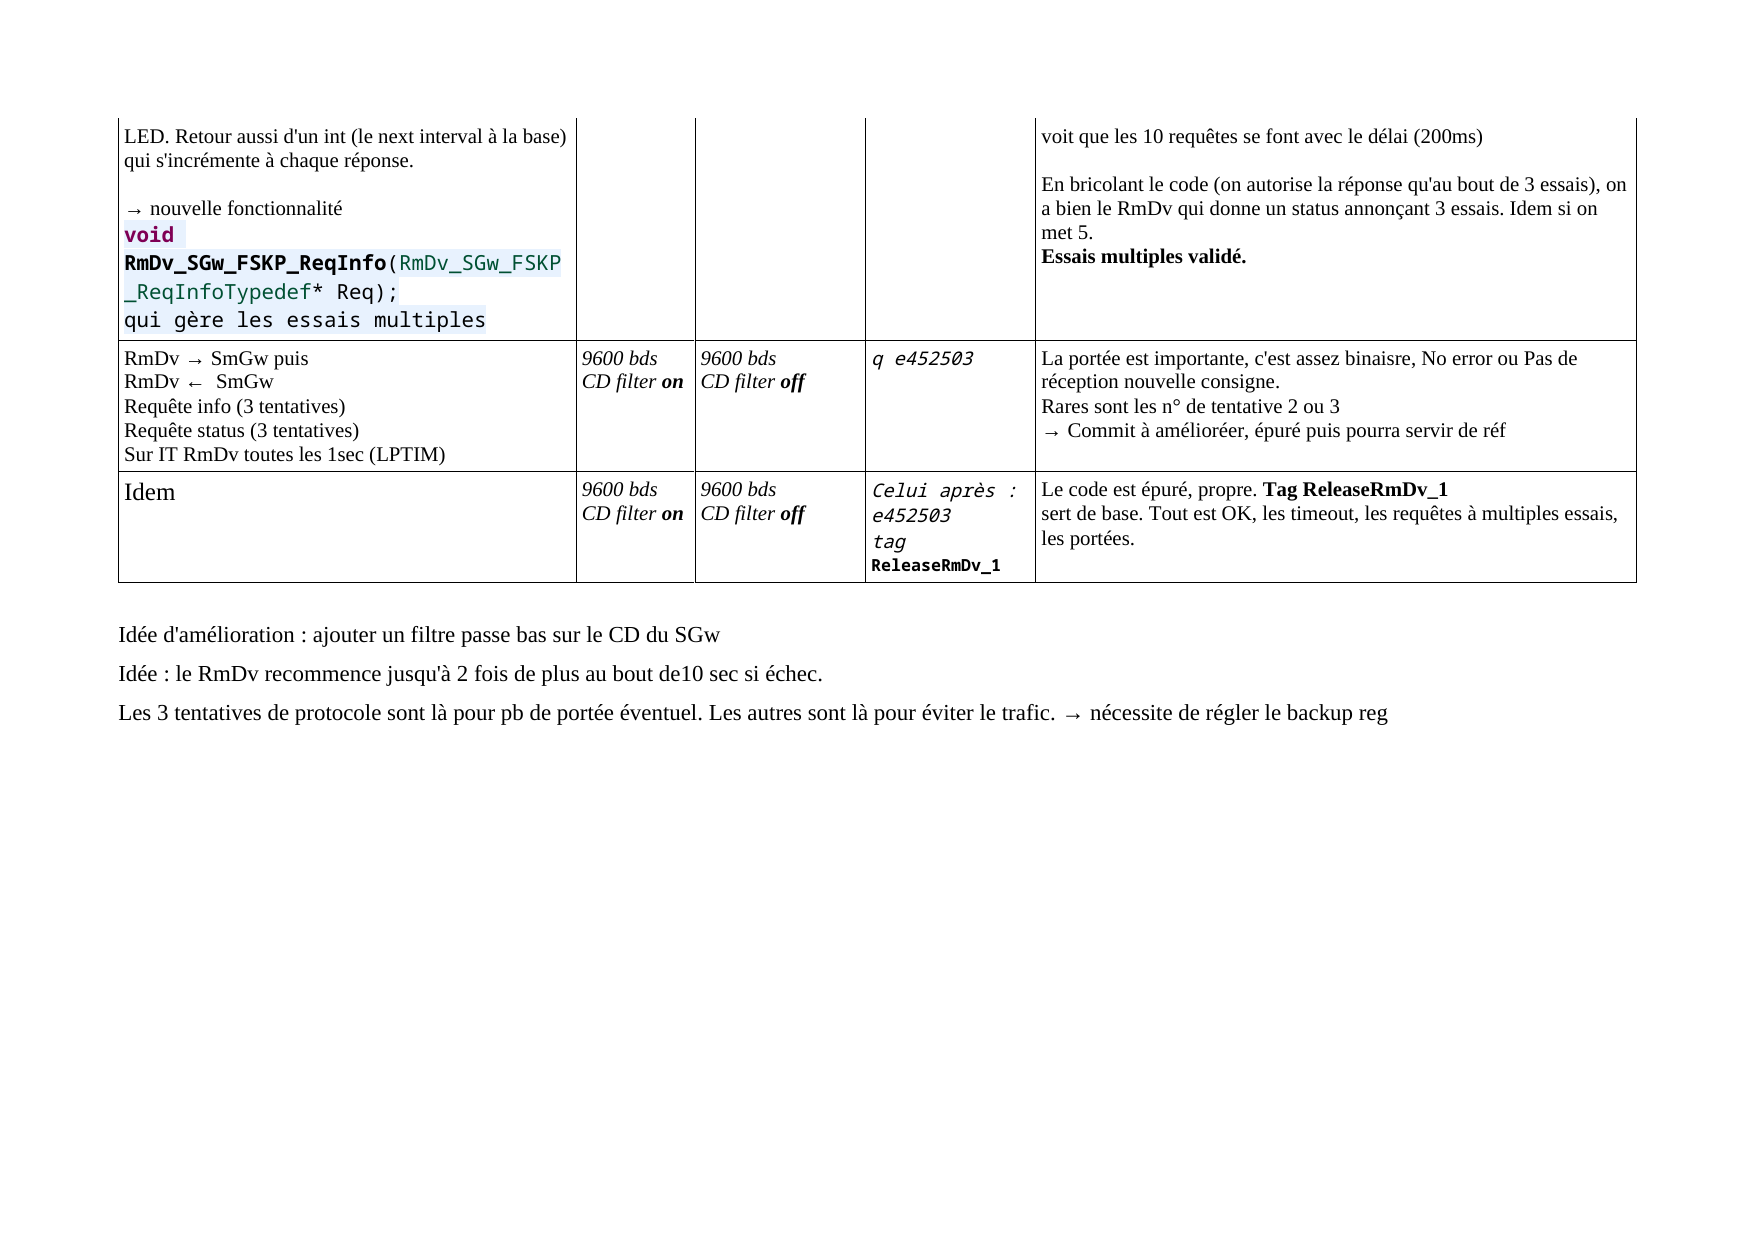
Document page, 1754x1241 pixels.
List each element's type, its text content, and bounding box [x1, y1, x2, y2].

table_cell [696, 118, 865, 340]
table_cell 9600 bds CD filter off [696, 472, 865, 582]
table_cell 9600 bds CD filter off [696, 341, 865, 471]
table_cell Le code est épuré, propre. Tag ReleaseRmDv_1 sert de base. Tout est OK, les timeout, les requêtes à multiples essais, les portées. [1036, 472, 1636, 582]
table_cell Idem [119, 472, 576, 582]
table_cell Celui après : e452503 tag ReleaseRmDv_1 [866, 472, 1035, 582]
table_cell 9600 bds CD filter on [577, 472, 694, 582]
text Idée d'amélioration : ajouter un filtre passe bas sur le CD du SGw [118, 621, 1636, 648]
table_cell q e452503 [866, 341, 1035, 471]
table_cell 9600 bds CD filter on [577, 341, 694, 471]
table_cell [577, 118, 694, 340]
table_cell LED. Retour aussi d'un int (le next interval à la base) qui s'incrémente à chaque réponse. → nouvelle fonctionnalité void RmDv_SGw_FSKP_ReqInfo(RmDv_SGw_FSKP_ReqInfoTypedef* Req); qui gère les essais multiples [119, 118, 576, 340]
table_cell [866, 118, 1035, 340]
table_cell La portée est importante, c'est assez binaisre, No error ou Pas de réception nouvelle consigne. Rares sont les n° de tentative 2 ou 3 → Commit à amélioréer, épuré puis pourra servir de réf [1036, 341, 1636, 471]
table_cell voit que les 10 requêtes se font avec le délai (200ms) En bricolant le code (on autorise la réponse qu'au bout de 3 essais), on a bien le RmDv qui donne un status annonçant 3 essais. Idem si on met 5. Essais multiples validé. [1036, 118, 1636, 340]
text Idée : le RmDv recommence jusqu'à 2 fois de plus au bout de10 sec si échec. [118, 660, 1636, 686]
text Les 3 tentatives de protocole sont là pour pb de portée éventuel. Les autres sont là pour éviter le trafic. → nécessite de régler le backup reg [118, 699, 1636, 725]
table_cell RmDv → SmGw puis RmDv ← SmGw Requête info (3 tentatives) Requête status (3 tentatives) Sur IT RmDv toutes les 1sec (LPTIM) [119, 341, 576, 471]
